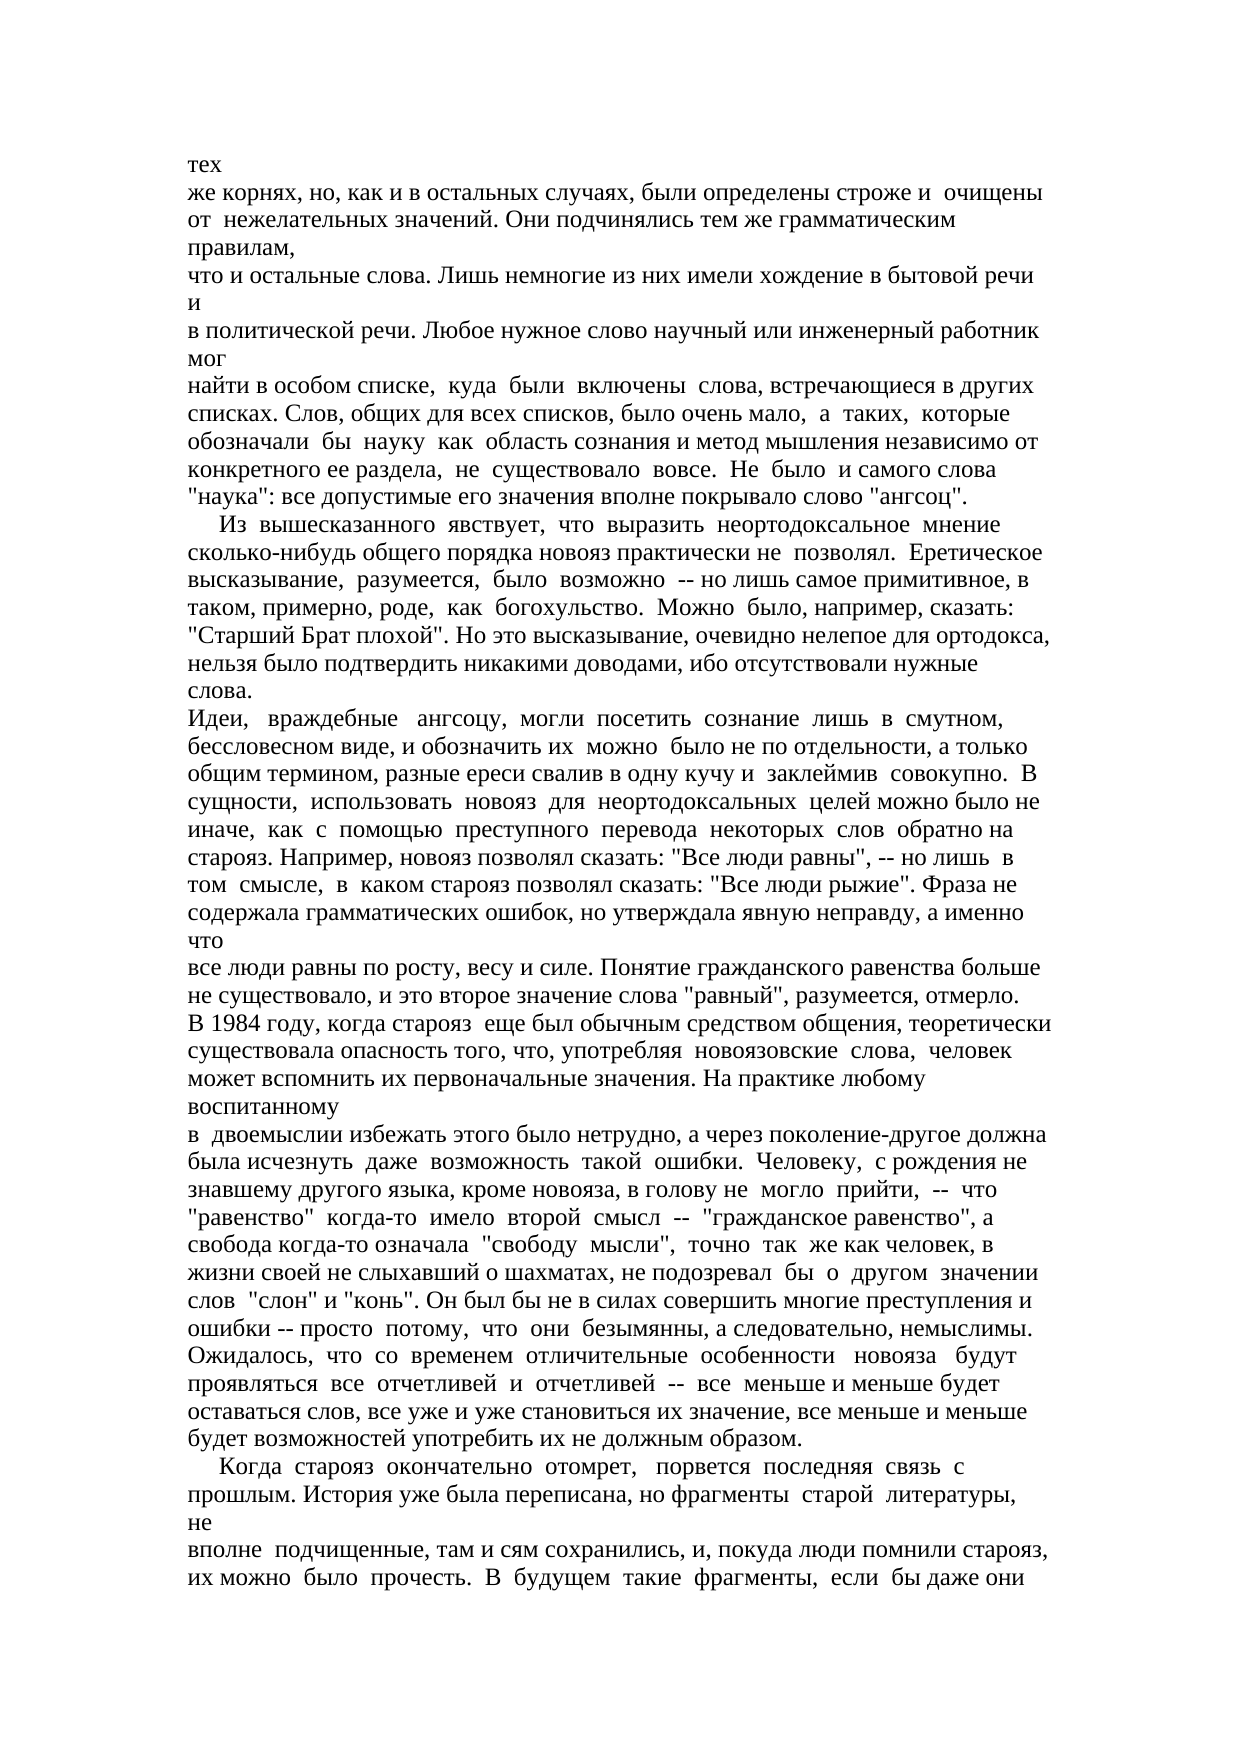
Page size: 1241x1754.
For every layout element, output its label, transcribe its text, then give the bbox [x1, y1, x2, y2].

text тех [187, 150, 1053, 178]
text старояз. Например, новояз позволял сказать: "Все люди равны", -- но лишь в [187, 843, 1053, 870]
text будет возможностей употребить их не должным образом. [187, 1424, 1053, 1452]
text знавшему другого языка, кроме новояза, в голову не могло прийти, -- что [187, 1175, 1053, 1203]
text списках. Слов, общих для всех списков, было очень мало, а таких, которые [187, 399, 1053, 427]
text была исчезнуть даже возможность такой ошибки. Человеку, с рождения не [187, 1147, 1053, 1175]
text бессловесном виде, и обозначить их можно было не по отдельности, а только [187, 732, 1053, 759]
text жизни своей не слыхавший о шахматах, не подозревал бы о другом значении [187, 1258, 1053, 1286]
text иначе, как с помощью преступного перевода некоторых слов обратно на [187, 815, 1053, 843]
text содержала грамматических ошибок, но утверждала явную неправду, а именно что [187, 898, 1053, 953]
text Из вышесказанного явствует, что выразить неортодоксальное мнение [187, 510, 1053, 538]
text Ожидалось, что со временем отличительные особенности новояза будут [187, 1341, 1053, 1369]
text существовала опасность того, что, употребляя новоязовские слова, человек [187, 1037, 1053, 1064]
text сколько-нибудь общего порядка новояз практически не позволял. Еретическое [187, 538, 1053, 566]
text том смысле, в каком старояз позволял сказать: "Все люди рыжие". Фраза не [187, 870, 1053, 898]
text все люди равны по росту, весу и силе. Понятие гражданского равенства больше [187, 953, 1053, 981]
text Когда старояз окончательно отомрет, порвется последняя связь с [187, 1452, 1053, 1480]
text конкретного ее раздела, не существовало вовсе. Не было и самого слова [187, 455, 1053, 482]
text от нежелательных значений. Они подчинялись тем же грамматическим правилам, [187, 205, 1053, 261]
text в двоемыслии избежать этого было нетрудно, а через поколение-другое должна [187, 1120, 1053, 1147]
text свобода когда-то означала "свободу мысли", точно так же как человек, в [187, 1231, 1053, 1258]
text что и остальные слова. Лишь немногие из них имели хождение в бытовой речи и [187, 261, 1053, 316]
text "равенство" когда-то имело второй смысл -- "гражданское равенство", а [187, 1203, 1053, 1231]
text таком, примерно, роде, как богохульство. Можно было, например, сказать: [187, 593, 1053, 621]
text В 1984 году, когда старояз еще был обычным средством общения, теоретически [187, 1009, 1053, 1037]
text "наука": все допустимые его значения вполне покрывало слово "ангсоц". [187, 482, 1053, 510]
text обозначали бы науку как область сознания и метод мышления независимо от [187, 427, 1053, 455]
text же корнях, но, как и в остальных случаях, были определены строже и очищены [187, 178, 1053, 205]
text слов "слон" и "конь". Он был бы не в силах совершить многие преступления и [187, 1286, 1053, 1314]
text ошибки -- просто потому, что они безымянны, а следовательно, немыслимы. [187, 1314, 1053, 1341]
text вполне подчищенные, там и сям сохранились, и, покуда люди помнили старояз, [187, 1535, 1053, 1563]
text проявляться все отчетливей и отчетливей -- все меньше и меньше будет [187, 1369, 1053, 1397]
text найти в особом списке, куда были включены слова, встречающиеся в других [187, 372, 1053, 399]
text оставаться слов, все уже и уже становиться их значение, все меньше и меньше [187, 1397, 1053, 1424]
text нельзя было подтвердить никакими доводами, ибо отсутствовали нужные слова. [187, 649, 1053, 704]
text не существовало, и это второе значение слова "равный", разумеется, отмерло. [187, 981, 1053, 1009]
text может вспомнить их первоначальные значения. На практике любому воспитанному [187, 1064, 1053, 1120]
text прошлым. История уже была переписана, но фрагменты старой литературы, не [187, 1480, 1053, 1535]
text общим термином, разные ереси свалив в одну кучу и заклеймив совокупно. В [187, 759, 1053, 787]
text "Старший Брат плохой". Но это высказывание, очевидно нелепое для ортодокса, [187, 621, 1053, 649]
text сущности, использовать новояз для неортодоксальных целей можно было не [187, 787, 1053, 815]
text Идеи, враждебные ангсоцу, могли посетить сознание лишь в смутном, [187, 704, 1053, 732]
text их можно было прочесть. В будущем такие фрагменты, если бы даже они [187, 1563, 1053, 1591]
text высказывание, разумеется, было возможно -- но лишь самое примитивное, в [187, 566, 1053, 593]
text в политической речи. Любое нужное слово научный или инженерный работник мог [187, 316, 1053, 372]
